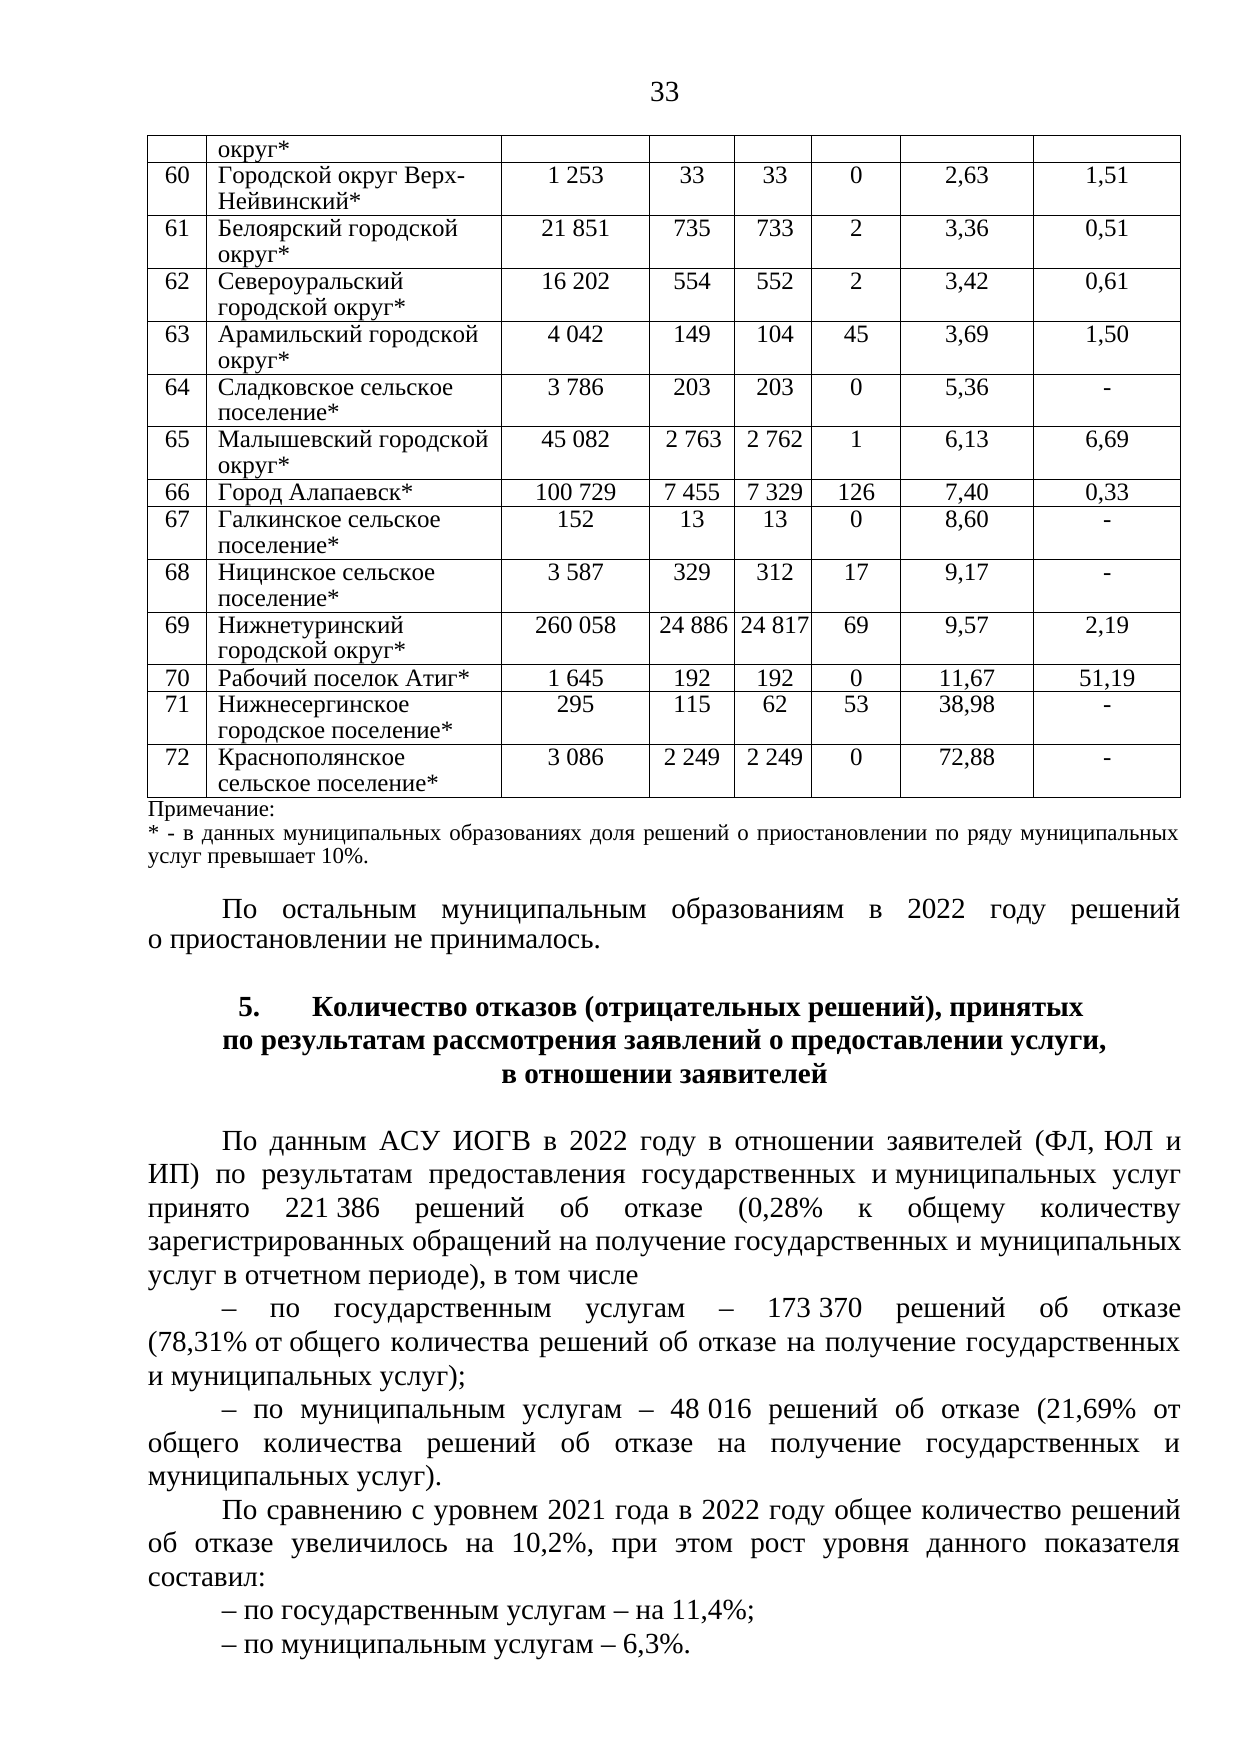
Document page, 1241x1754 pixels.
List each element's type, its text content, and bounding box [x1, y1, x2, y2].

table_cell Белоярский городской округ* [207, 216, 501, 268]
table_cell 1 253 [502, 163, 649, 215]
table_cell 1 [812, 427, 900, 479]
table_cell 152 [502, 507, 649, 559]
table_cell 33 [650, 163, 734, 215]
table_cell 192 [650, 665, 734, 691]
table_cell округ* [207, 136, 501, 162]
table_cell Сладковское сельское поселение* [207, 375, 501, 426]
table_cell 60 [148, 163, 206, 215]
table_cell 260 058 [502, 613, 649, 664]
table_cell 0,33 [1034, 480, 1180, 506]
table_cell 2 [812, 216, 900, 268]
table_cell - [1034, 745, 1180, 797]
table_cell 66 [148, 480, 206, 506]
table_cell Нижнесергинское городское поселение* [207, 692, 501, 744]
table_cell - [1034, 692, 1180, 744]
table_cell Город Алапаевск* [207, 480, 501, 506]
table_cell 64 [148, 375, 206, 426]
table_cell 13 [735, 507, 811, 559]
table_cell 13 [650, 507, 734, 559]
table_cell - [1034, 560, 1180, 612]
table_cell 312 [735, 560, 811, 612]
table_cell [502, 136, 649, 162]
table_cell Нижнетуринский городской округ* [207, 613, 501, 664]
table_cell [735, 136, 811, 162]
text – по муниципальным услугам – 6,3%. [148, 1626, 1181, 1659]
table_cell [148, 136, 206, 162]
text – по государственным услугам – на 11,4%; [148, 1592, 1181, 1626]
table_cell [812, 136, 900, 162]
table_cell 0,61 [1034, 269, 1180, 321]
table_cell Краснополянское сельское поселение* [207, 745, 501, 797]
table_cell 2,63 [901, 163, 1033, 215]
table_cell 1,50 [1034, 322, 1180, 373]
table_cell Рабочий поселок Атиг* [207, 665, 501, 691]
table_cell 72 [148, 745, 206, 797]
text – по муниципальным услугам – 48 016 решений об отказе (21,69% от общего количества решений об отказе на получение государственных и муниципальных услуг). [148, 1391, 1181, 1492]
table_cell 6,69 [1034, 427, 1180, 479]
table_cell 735 [650, 216, 734, 268]
table_cell 733 [735, 216, 811, 268]
table_cell 6,13 [901, 427, 1033, 479]
table_cell 51,19 [1034, 665, 1180, 691]
table_cell 126 [812, 480, 900, 506]
table_cell 16 202 [502, 269, 649, 321]
table_cell 24 817 [735, 613, 811, 664]
table_cell 149 [650, 322, 734, 373]
table_cell 33 [735, 163, 811, 215]
table_cell [901, 136, 1033, 162]
table_cell 9,57 [901, 613, 1033, 664]
table_cell 295 [502, 692, 649, 744]
table_cell Городской округ Верх-Нейвинский* [207, 163, 501, 215]
table_cell Галкинское сельское поселение* [207, 507, 501, 559]
table_cell 45 [812, 322, 900, 373]
table_cell - [1034, 375, 1180, 426]
table_cell 8,60 [901, 507, 1033, 559]
table_cell 72,88 [901, 745, 1033, 797]
table_cell 0 [812, 375, 900, 426]
table_cell 53 [812, 692, 900, 744]
table_cell 104 [735, 322, 811, 373]
table_cell Североуральский городской округ* [207, 269, 501, 321]
table_cell - [1034, 507, 1180, 559]
table_cell 2 763 [650, 427, 734, 479]
table_cell 63 [148, 322, 206, 373]
table_cell 552 [735, 269, 811, 321]
table_cell 9,17 [901, 560, 1033, 612]
table_cell 69 [812, 613, 900, 664]
text Примечание: [148, 798, 1181, 822]
table_cell 68 [148, 560, 206, 612]
table_cell [650, 136, 734, 162]
table_cell 3,69 [901, 322, 1033, 373]
table_cell 67 [148, 507, 206, 559]
table_cell 2,19 [1034, 613, 1180, 664]
table_cell 203 [735, 375, 811, 426]
table_cell 5,36 [901, 375, 1033, 426]
list Количество отказов (отрицательных решений), принятых по результатам рассмотрения заявлений о предоставлении услуги, в отношении заявителей [148, 989, 1181, 1089]
table_cell 3,36 [901, 216, 1033, 268]
table_cell 2 249 [735, 745, 811, 797]
table_cell 24 886 [650, 613, 734, 664]
text По остальным муниципальным образованиям в 2022 году решений о приостановлении не принималось. [148, 895, 1181, 955]
table_cell Малышевский городской округ* [207, 427, 501, 479]
table_cell 1 645 [502, 665, 649, 691]
table_cell 7,40 [901, 480, 1033, 506]
table_cell 69 [148, 613, 206, 664]
table_cell 11,67 [901, 665, 1033, 691]
text По данным АСУ ИОГВ в 2022 году в отношении заявителей (ФЛ, ЮЛ и ИП) по результатам предоставления государственных и муниципальных услуг принято 221 386 решений об отказе (0,28% к общему количеству зарегистрированных обращений на получение государственных и муниципальных услуг в отчетном периоде), в том числе [148, 1123, 1181, 1291]
table_cell 61 [148, 216, 206, 268]
table_cell [1034, 136, 1180, 162]
table_cell 3,42 [901, 269, 1033, 321]
table_cell 3 086 [502, 745, 649, 797]
table_cell 45 082 [502, 427, 649, 479]
table_cell 2 762 [735, 427, 811, 479]
table_cell 100 729 [502, 480, 649, 506]
table_cell Ницинское сельское поселение* [207, 560, 501, 612]
table_cell 2 249 [650, 745, 734, 797]
text По сравнению с уровнем 2021 года в 2022 году общее количество решений об отказе увеличилось на 10,2%, при этом рост уровня данного показателя составил: [148, 1492, 1181, 1592]
table_cell 7 329 [735, 480, 811, 506]
table_cell 65 [148, 427, 206, 479]
table_cell 21 851 [502, 216, 649, 268]
table_cell 62 [735, 692, 811, 744]
table_cell 0 [812, 665, 900, 691]
table_cell 0,51 [1034, 216, 1180, 268]
table_cell 554 [650, 269, 734, 321]
table_cell 17 [812, 560, 900, 612]
table_cell 7 455 [650, 480, 734, 506]
table_cell 38,98 [901, 692, 1033, 744]
text * - в данных муниципальных образованиях доля решений о приостановлении по ряду муниципальных услуг превышает 10%. [148, 822, 1181, 869]
table_cell 203 [650, 375, 734, 426]
table_cell Арамильский городской округ* [207, 322, 501, 373]
table_cell 3 786 [502, 375, 649, 426]
table_cell 71 [148, 692, 206, 744]
text – по государственным услугам – 173 370 решений об отказе (78,31% от общего количества решений об отказе на получение государственных и муниципальных услуг); [148, 1291, 1181, 1391]
table_cell 192 [735, 665, 811, 691]
table_cell 0 [812, 745, 900, 797]
table_cell 4 042 [502, 322, 649, 373]
table_cell 0 [812, 507, 900, 559]
table_cell 3 587 [502, 560, 649, 612]
table_cell 1,51 [1034, 163, 1180, 215]
table_cell 70 [148, 665, 206, 691]
table_cell 62 [148, 269, 206, 321]
table_cell 0 [812, 163, 900, 215]
table_cell 329 [650, 560, 734, 612]
table_cell 115 [650, 692, 734, 744]
table_cell 2 [812, 269, 900, 321]
